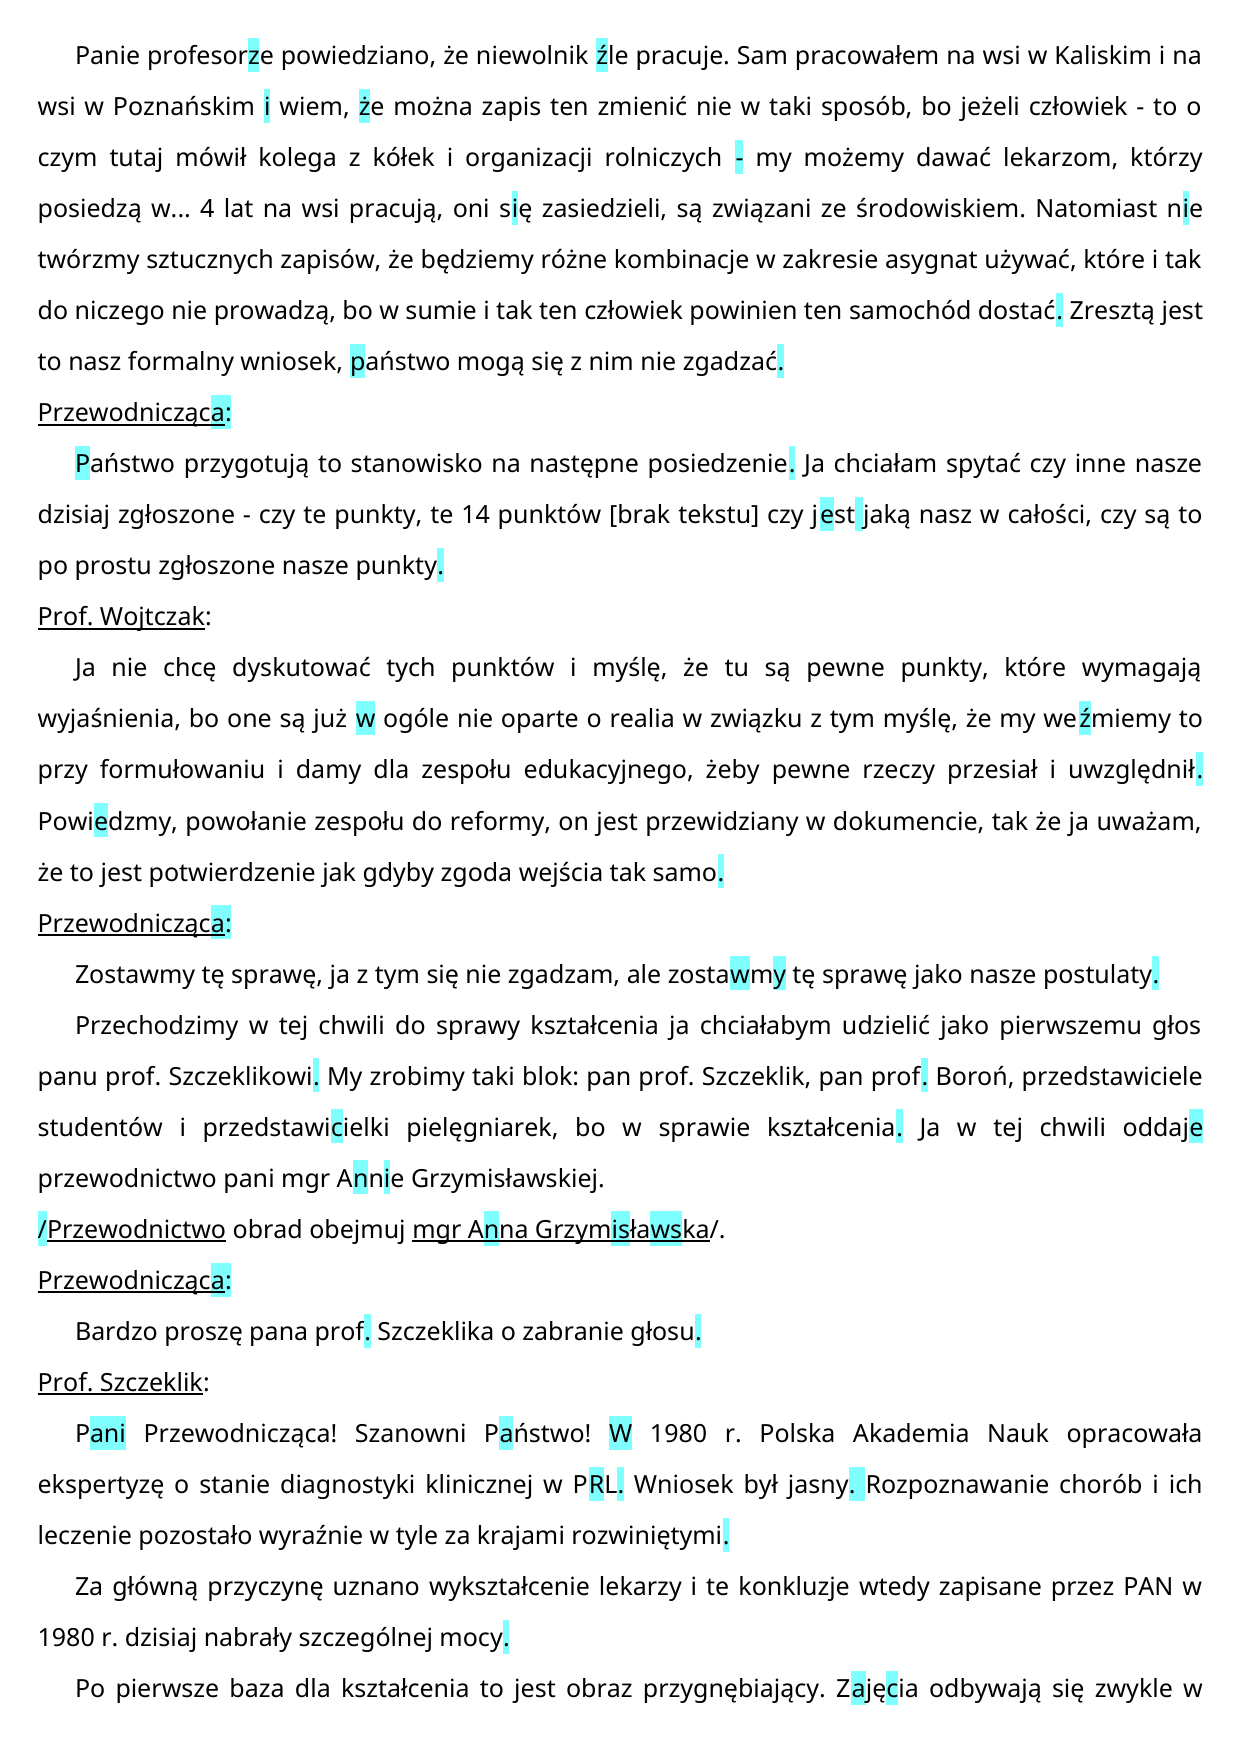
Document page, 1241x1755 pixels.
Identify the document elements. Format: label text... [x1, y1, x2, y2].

text Przewodnicząca: [37, 1262, 1203, 1297]
text Za główną przyczynę uznano wykształcenie lekarzy i te konkluzje wtedy zapisane przez PAN w 1980 r. dzisiaj nabrały szczególnej mocy. [37, 1569, 1203, 1654]
text Zostawmy tę sprawę, ja z tym się nie zgadzam, ale zostawmy tę sprawę jako nasze postulaty. [37, 956, 1203, 990]
text /Przewodnictwo obrad obejmuj mgr Anna Grzymisławska/. [37, 1211, 1203, 1246]
text Panie profesorze powiedziano, że niewolnik źle pracuje. Sam pracowałem na wsi w Kaliskim i na wsi w Poznańskim i wiem, że można zapis ten zmienić nie w taki sposób, bo jeżeli człowiek - to o czym tutaj mówił kolega z kółek i organizacji rolniczych - my możemy dawać lekarzom, którzy posiedzą w... 4 lat na wsi pracują, oni się zasiedzieli, są związani ze środowiskiem. Natomiast nie twórzmy sztucznych zapisów, że będziemy różne kombinacje w zakresie asygnat używać, które i tak do niczego nie prowadzą, bo w sumie i tak ten człowiek powinien ten samochód dostać. Zresztą jest to nasz formalny wniosek, państwo mogą się z nim nie zgadzać. [37, 37, 1203, 378]
text Po pierwsze baza dla kształcenia to jest obraz przygnębiający. Zajęcia odbywają się zwykle w [37, 1671, 1203, 1705]
text Prof. Wojtczak: [37, 599, 1203, 633]
text Państwo przygotują to stanowisko na następne posiedzenie. Ja chciałam spytać czy inne nasze dzisiaj zgłoszone - czy te punkty, te 14 punktów [brak tekstu] czy jest jaką nasz w całości, czy są to po prostu zgłoszone nasze punkty. [37, 446, 1203, 582]
text Pani Przewodnicząca! Szanowni Państwo! W 1980 r. Polska Akademia Nauk opracowała ekspertyzę o stanie diagnostyki klinicznej w PRL. Wniosek był jasny. Rozpoznawanie chorób i ich leczenie pozostało wyraźnie w tyle za krajami rozwiniętymi. [37, 1416, 1203, 1552]
text Ja nie chcę dyskutować tych punktów i myślę, że tu są pewne punkty, które wymagają wyjaśnienia, bo one są już w ogóle nie oparte o realia w związku z tym myślę, że my weźmiemy to przy formułowaniu i damy dla zespołu edukacyjnego, żeby pewne rzeczy przesiał i uwzględnił. Powiedzmy, powołanie zespołu do reformy, on jest przewidziany w dokumencie, tak że ja uważam, że to jest potwierdzenie jak gdyby zgoda wejścia tak samo. [37, 650, 1203, 888]
text Prof. Szczeklik: [37, 1364, 1203, 1399]
text Przewodnicząca: [37, 905, 1203, 939]
text Bardzo proszę pana prof. Szczeklika o zabranie głosu. [37, 1313, 1203, 1348]
text Przechodzimy w tej chwili do sprawy kształcenia ja chciałabym udzielić jako pierwszemu głos panu prof. Szczeklikowi. My zrobimy taki blok: pan prof. Szczeklik, pan prof. Boroń, przedstawiciele studentów i przedstawicielki pielęgniarek, bo w sprawie kształcenia. Ja w tej chwili oddaje przewodnictwo pani mgr Annie Grzymisławskiej. [37, 1007, 1203, 1194]
text Przewodnicząca: [37, 395, 1203, 429]
